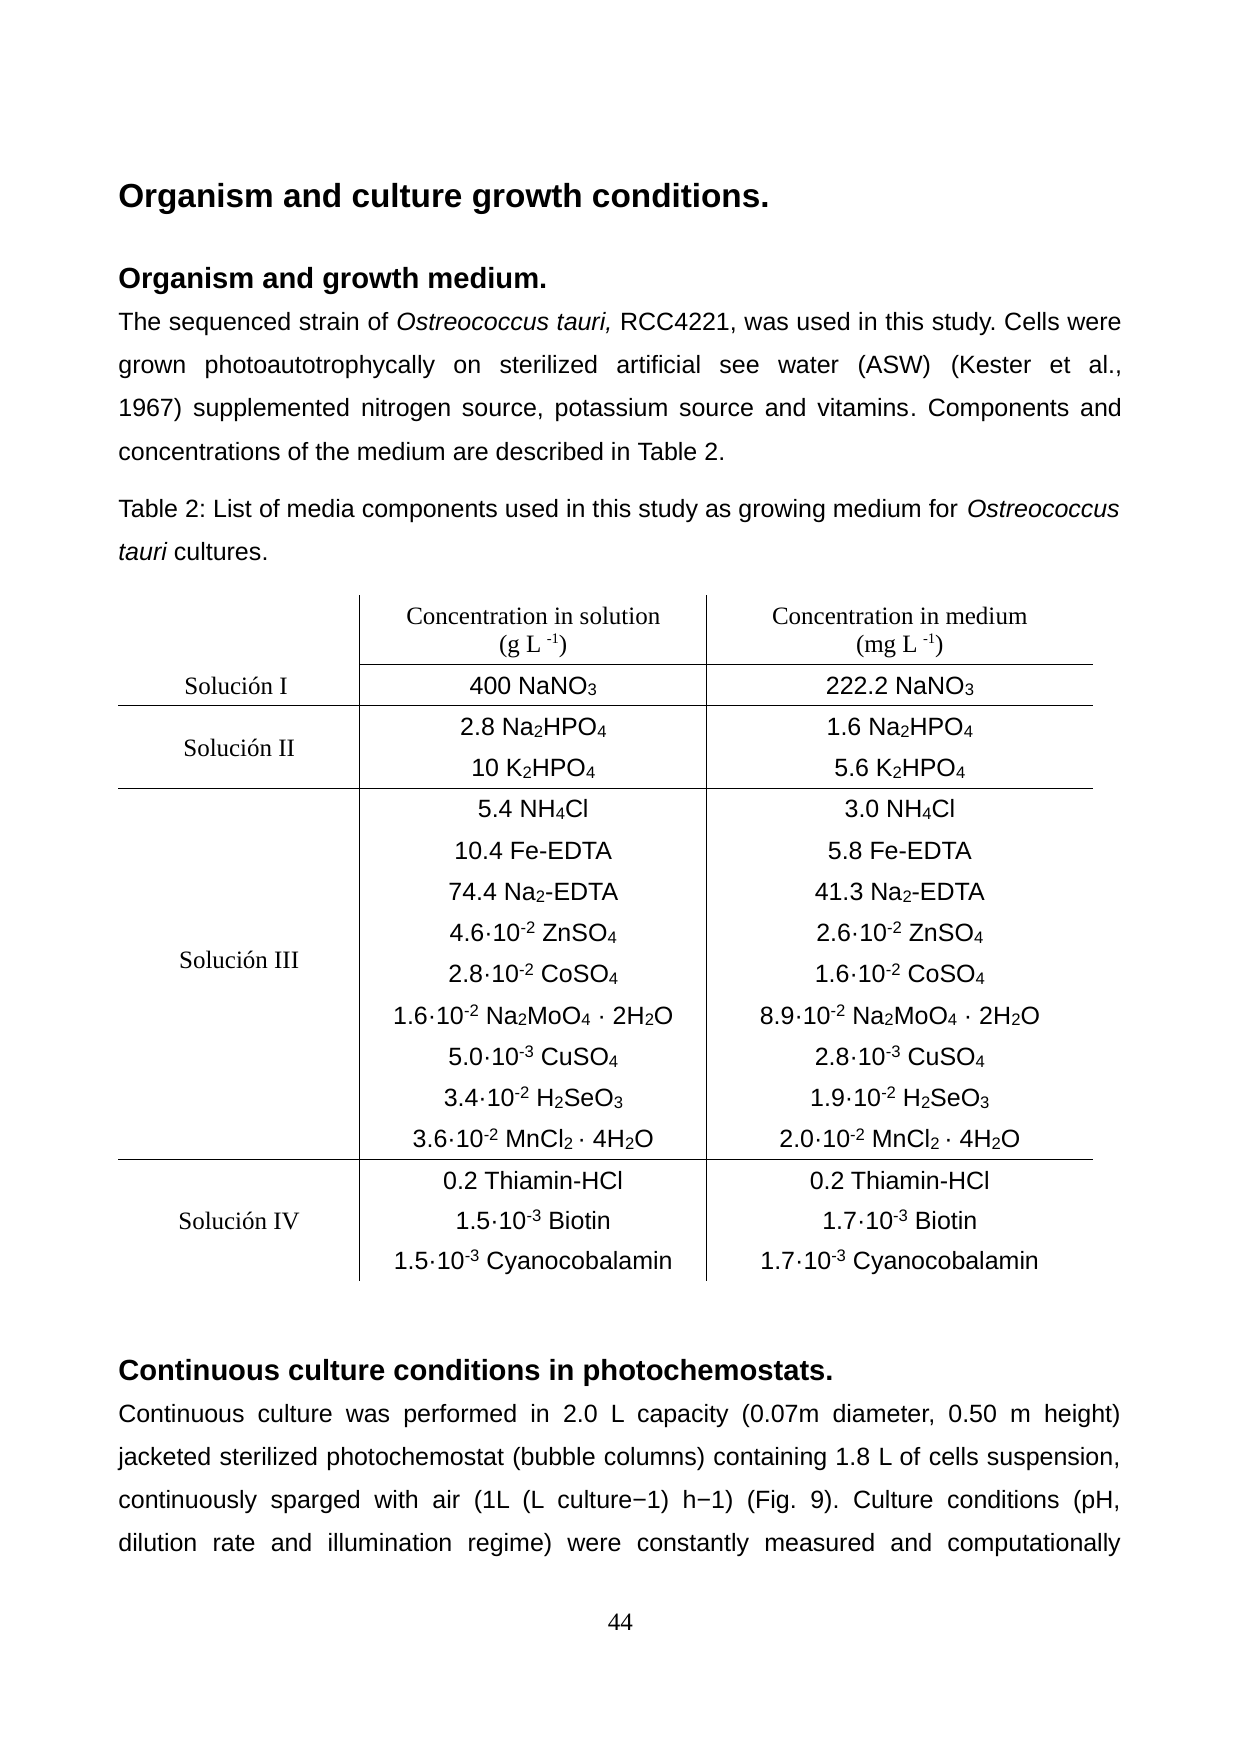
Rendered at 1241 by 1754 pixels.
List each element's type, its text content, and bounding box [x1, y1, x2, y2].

subtitle Organism and growth medium. [118, 261, 1122, 294]
table_cell 10 K2HPO4 [360, 746, 706, 788]
table_cell 3.0 NH4Cl [707, 789, 1093, 829]
table_cell 2.8 Na2HPO4 [360, 706, 706, 746]
table_cell 222.2 NaNO3 [707, 665, 1093, 705]
table_header Concentration in solution (g L -1) [360, 595, 706, 664]
table_cell Solución I [118, 664, 359, 705]
table_cell 2.8·10-3 CuSO4 [707, 1035, 1093, 1076]
table_cell 10.4 Fe-EDTA [360, 829, 706, 870]
subtitle Organism and culture growth conditions. [118, 176, 1122, 215]
table_cell Solución IV [118, 1160, 359, 1281]
table_cell 1.9·10-2 H2SeO3 [707, 1076, 1093, 1118]
table_cell 1.6 Na2HPO4 [707, 706, 1093, 746]
table_cell 1.5·10-3 Biotin [360, 1200, 706, 1240]
table_cell 5.4 NH4Cl [360, 789, 706, 829]
table_cell 8.9·10-2 Na2MoO4 · 2H2O [707, 994, 1093, 1035]
table_header Concentration in medium (mg L -1) [707, 595, 1093, 664]
text The sequenced strain of Ostreococcus tauri, RCC4221, was used in this study. Cells were grown photoautotrophycally on sterilized artificial see water (ASW) (Kester et al., 1967)⁠ supplemented nitrogen source, potassium source and vitamins. Components and concentrations of the medium are described in Table 2. [118, 307, 1122, 465]
table_cell Solución II [118, 706, 359, 788]
table_cell 0.2 Thiamin-HCl [707, 1160, 1093, 1200]
table_cell 5.6 K2HPO4 [707, 746, 1093, 788]
table_cell 1.7·10-3 Cyanocobalamin [707, 1240, 1093, 1281]
table_cell 5.8 Fe-EDTA [707, 829, 1093, 870]
table_cell 3.4·10-2 H2SeO3 [360, 1076, 706, 1118]
text Table 2: List of media components used in this study as growing medium for Ostreococcus tauri cultures. [118, 494, 1122, 566]
table_cell 400 NaNO3 [360, 665, 706, 705]
subtitle Continuous culture conditions in photochemostats. [118, 1353, 1122, 1386]
table_cell 0.2 Thiamin-HCl [360, 1160, 706, 1200]
table_cell 74.4 Na2-EDTA [360, 870, 706, 911]
table_cell 41.3 Na2-EDTA [707, 870, 1093, 911]
table_cell 2.6·10-2 ZnSO4 [707, 911, 1093, 953]
text Continuous culture was performed in 2.0 L capacity (0.07m diameter, 0.50 m height) jacketed sterilized photochemostat (bubble columns) containing 1.8 L of cells suspension, continuously sparged with air (1L (L culture−1) h−1) (Fig. 9). Culture conditions (pH, dilution rate and illumination regime) were constantly measured and computationally [118, 1399, 1122, 1557]
table_cell 3.6·10-2 MnCl2 · 4H2O [360, 1118, 706, 1159]
table_cell 2.8·10-2 CoSO4 [360, 953, 706, 994]
table_cell 2.0·10-2 MnCl2 · 4H2O [707, 1118, 1093, 1159]
table_cell 1.6·10-2 Na2MoO4 · 2H2O [360, 994, 706, 1035]
table_cell 1.6·10-2 CoSO4 [707, 953, 1093, 994]
table_cell 1.7·10-3 Biotin [707, 1200, 1093, 1240]
table_cell 1.5·10-3 Cyanocobalamin [360, 1240, 706, 1281]
table_cell 4.6·10-2 ZnSO4 [360, 911, 706, 953]
table_cell 5.0·10-3 CuSO4 [360, 1035, 706, 1076]
table_header [118, 595, 359, 664]
table_cell Solución III [118, 789, 359, 1159]
